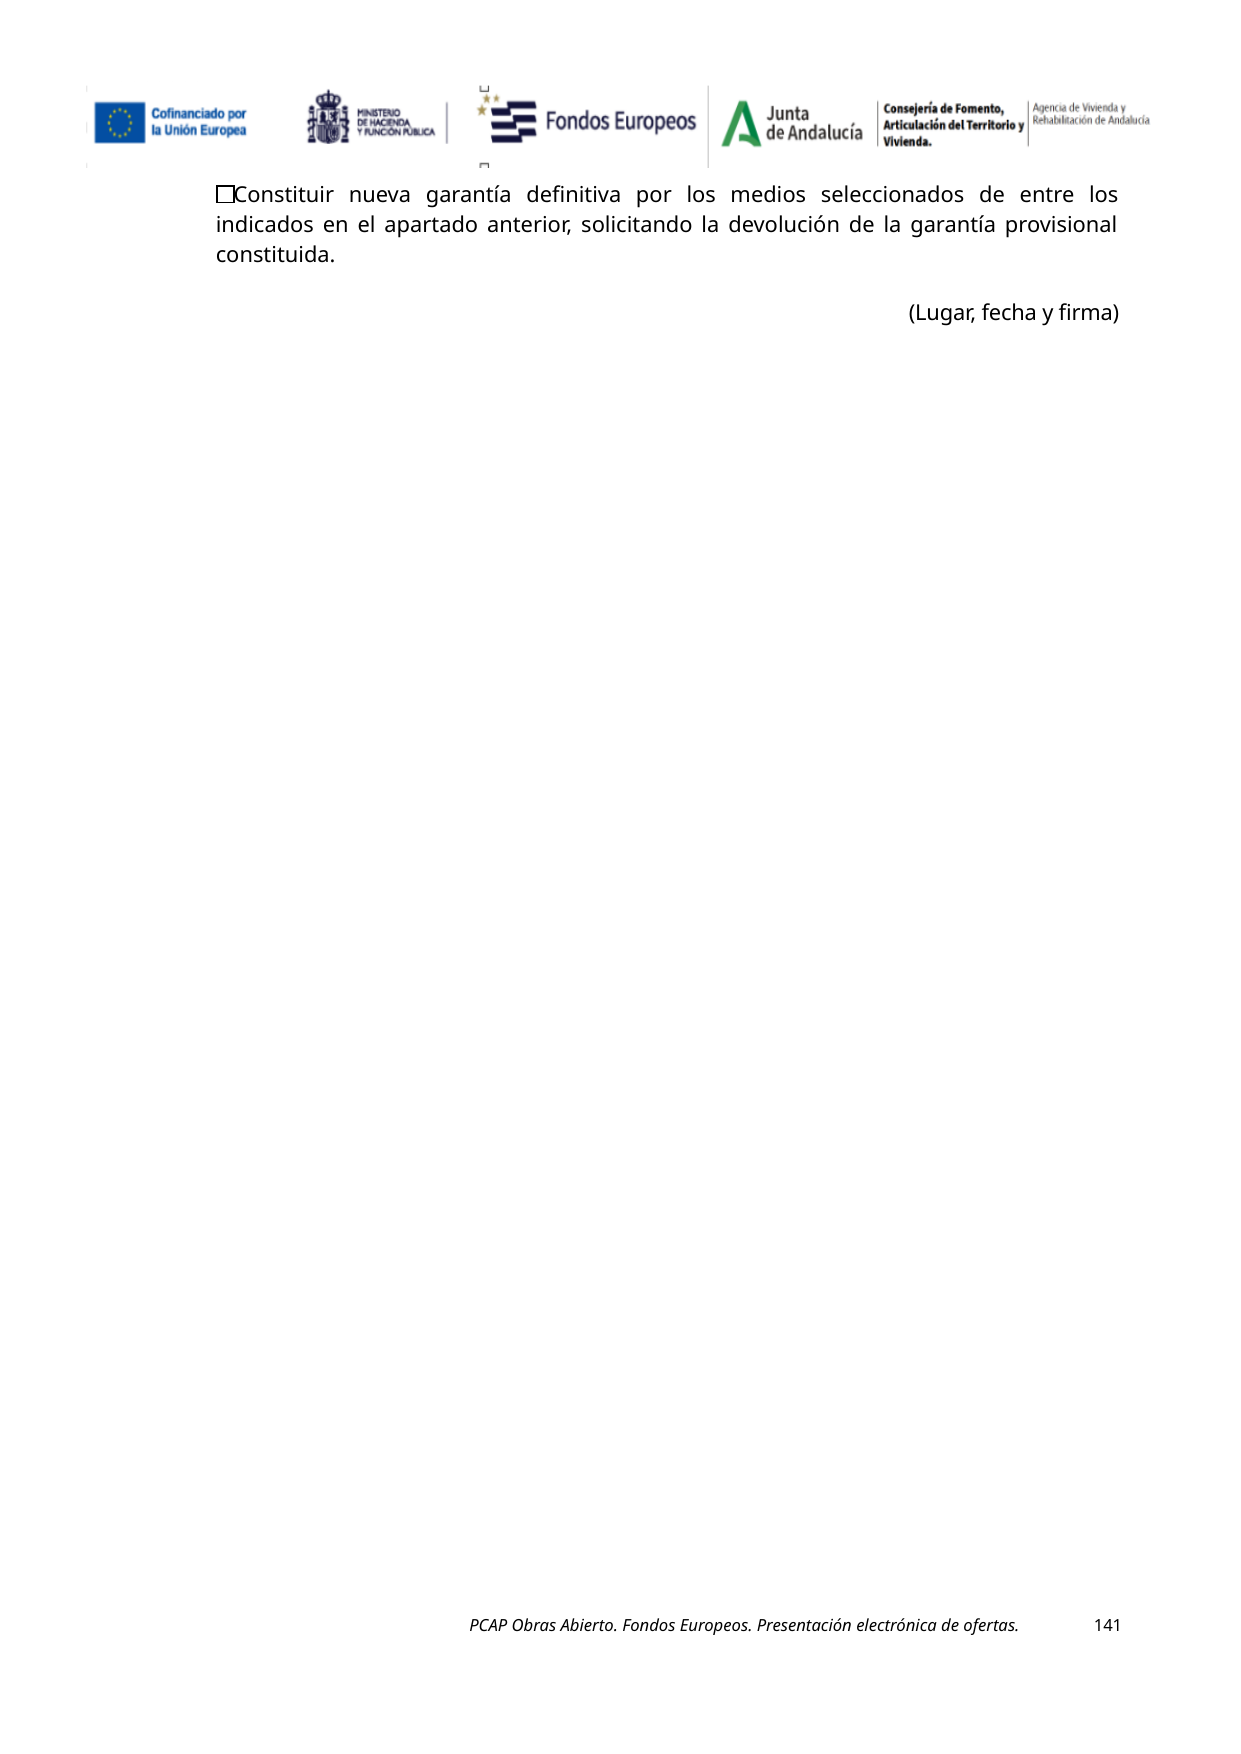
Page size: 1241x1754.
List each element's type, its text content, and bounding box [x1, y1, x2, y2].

text Constituir nueva garantía definitiva por los medios seleccionados de entre los indicados en el apartado anterior, solicitando la devolución de la garantía provisional constituida. [213, 176, 1122, 272]
text (Lugar, fecha y firma) [118, 297, 1122, 330]
picture [86, 81, 1164, 168]
